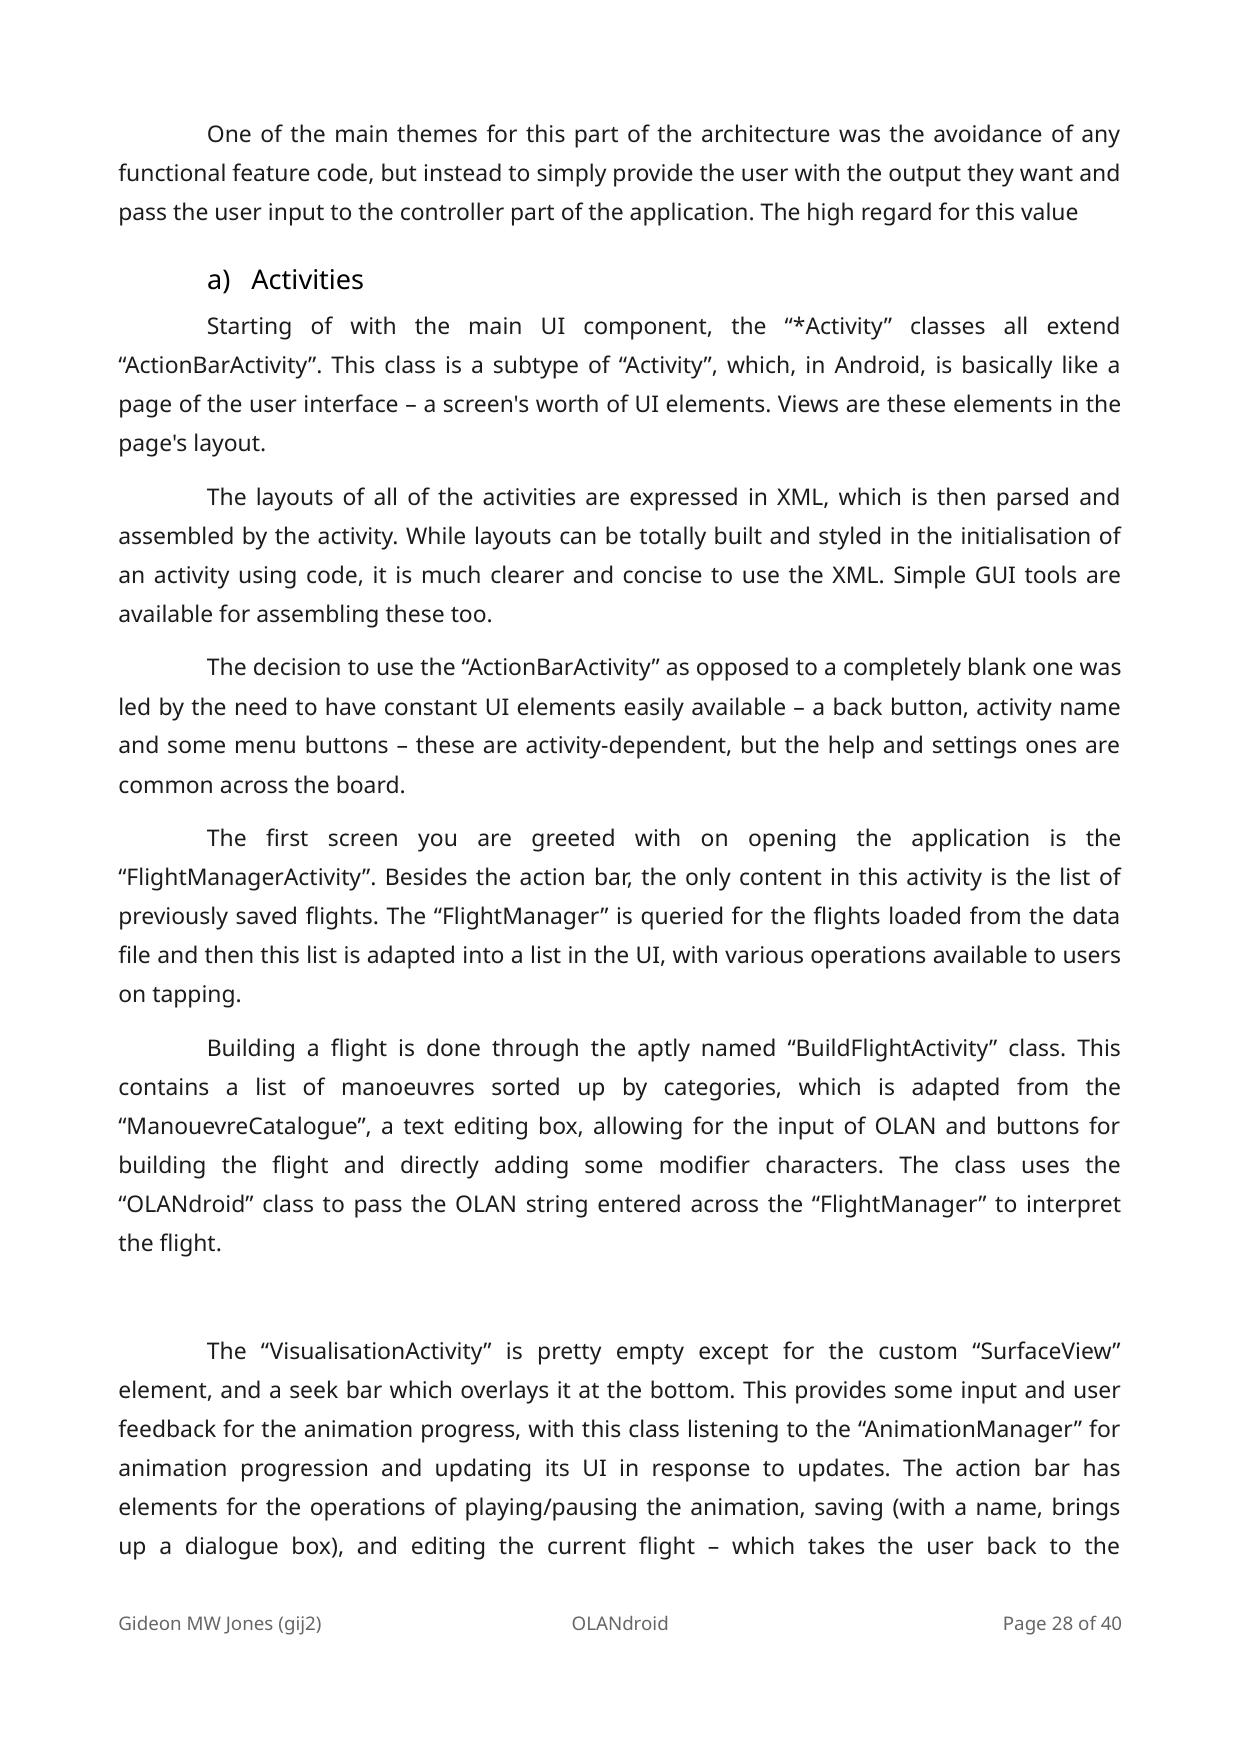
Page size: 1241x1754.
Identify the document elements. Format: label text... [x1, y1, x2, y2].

text The layouts of all of the activities are expressed in XML, which is then parsed and assembled by the activity. While layouts can be totally built and styled in the initialisation of an activity using code, it is much clearer and concise to use the XML. Simple GUI tools are available for assembling these too. [118, 481, 1122, 629]
text Building a flight is done through the aptly named “BuildFlightActivity” class. This contains a list of manoeuvres sorted up by categories, which is adapted from the “ManouevreCatalogue”, a text editing box, allowing for the input of OLAN and buttons for building the flight and directly adding some modifier characters. The class uses the “OLANdroid” class to pass the OLAN string entered across the “FlightManager” to interpret the flight. [118, 1032, 1122, 1259]
text Starting of with the main UI component, the “*Activity” classes all extend “ActionBarActivity”. This class is a subtype of “Activity”, which, in Android, is basically like a page of the user interface – a screen's worth of UI elements. Views are these elements in the page's layout. [118, 310, 1122, 458]
subtitle Activities [207, 260, 1122, 297]
text The “VisualisationActivity” is pretty empty except for the custom “SurfaceView” element, and a seek bar which overlays it at the bottom. This provides some input and user feedback for the animation progress, with this class listening to the “AnimationManager” for animation progression and updating its UI in response to updates. The action bar has elements for the operations of playing/pausing the animation, saving (with a name, brings up a dialogue box), and editing the current flight – which takes the user back to the [118, 1335, 1122, 1561]
text The decision to use the “ActionBarActivity” as opposed to a completely blank one was led by the need to have constant UI elements easily available – a back button, activity name and some menu buttons – these are activity-dependent, but the help and settings ones are common across the board. [118, 651, 1122, 800]
text The first screen you are greeted with on opening the application is the “FlightManagerActivity”. Besides the action bar, the only content in this activity is the list of previously saved flights. The “FlightManager” is queried for the flights loaded from the data file and then this list is adapted into a list in the UI, with various operations available to users on tapping. [118, 822, 1122, 1010]
text One of the main themes for this part of the architecture was the avoidance of any functional feature code, but instead to simply provide the user with the output they want and pass the user input to the controller part of the application. The high regard for this value [118, 118, 1122, 227]
